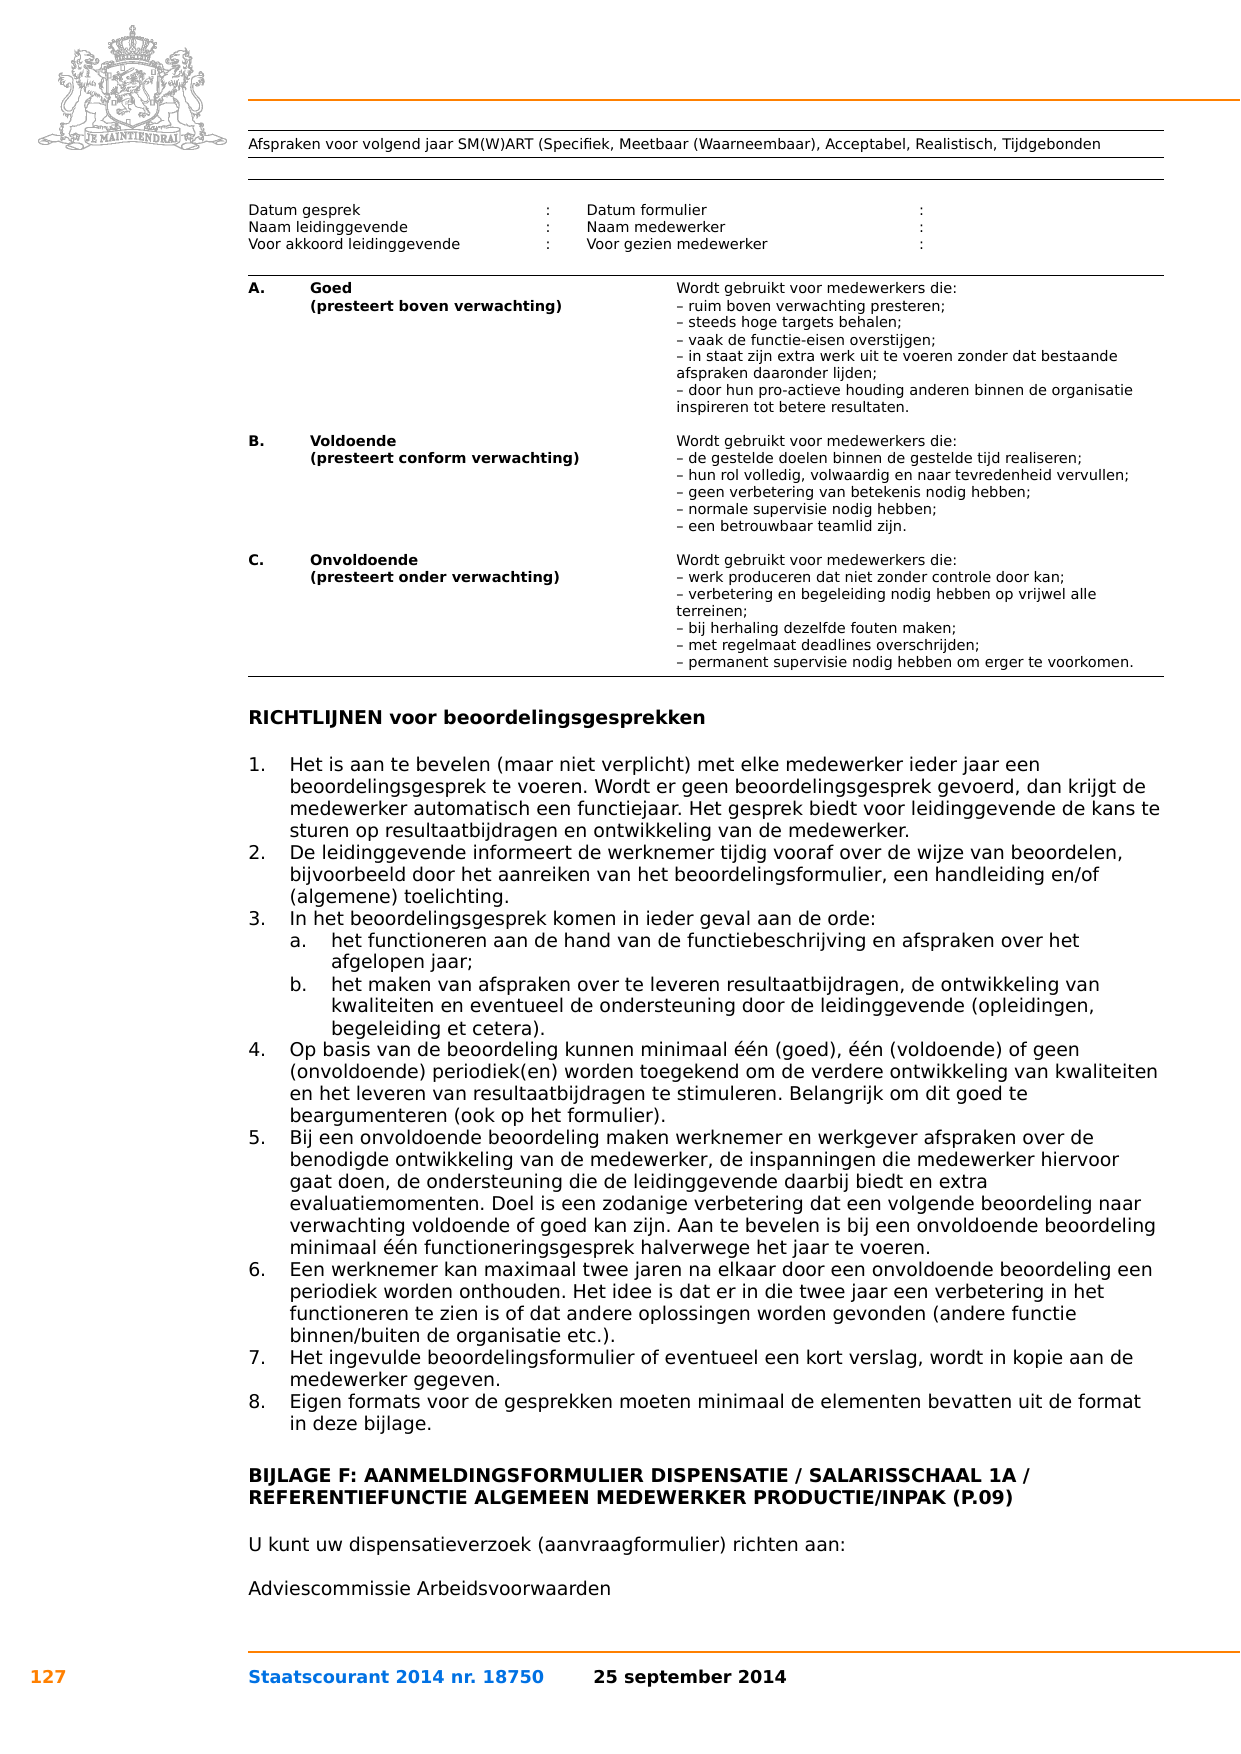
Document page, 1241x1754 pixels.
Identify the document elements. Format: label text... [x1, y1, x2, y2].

table_cell Onvoldoende (presteert onder verwachting) [304, 552, 670, 676]
text Adviescommissie Arbeidsvoorwaarden [248, 1578, 1163, 1600]
table_cell : [539, 219, 581, 236]
table_cell [248, 416, 304, 433]
text 7. Het ingevulde beoordelingsformulier of eventueel een kort verslag, wordt in kopie aan de medewerker gegeven. [248, 1347, 1163, 1391]
text 3. In het beoordelingsgesprek komen in ieder geval aan de orde: [248, 907, 1163, 929]
table_header Datum gesprek [248, 202, 539, 219]
subtitle RICHTLIJNEN voor beoordelingsgesprekken [248, 707, 1163, 729]
table_cell Wordt gebruikt voor medewerkers die: – de gestelde doelen binnen de gestelde tijd realiseren; – hun rol volledig, volwaardig en naar tevredenheid vervullen; – geen verbetering van betekenis nodig hebben; – normale supervisie nodig hebben; – een betrouwbaar teamlid zijn. [670, 433, 1163, 535]
text 8. Eigen formats voor de gesprekken moeten minimaal de elementen bevatten uit de format in deze bijlage. [248, 1391, 1163, 1435]
table_cell Voor gezien medewerker [581, 236, 913, 253]
table_cell Wordt gebruikt voor medewerkers die: – werk produceren dat niet zonder controle door kan; – verbetering en begeleiding nodig hebben op vrijwel alle terreinen; – bij herhaling dezelfde fouten maken; – met regelmaat deadlines overschrijden; – permanent supervisie nodig hebben om erger te voorkomen. [670, 552, 1163, 676]
text 5. Bij een onvoldoende beoordeling maken werknemer en werkgever afspraken over de benodigde ontwikkeling van de medewerker, de inspanningen die medewerker hiervoor gaat doen, de ondersteuning die de leidinggevende daarbij biedt en extra evaluatiemomenten. Doel is een zodanige verbetering dat een volgende beoordeling naar verwachting voldoende of goed kan zijn. Aan te bevelen is bij een onvoldoende beoordeling minimaal één functioneringsgesprek halverwege het jaar te voeren. [248, 1127, 1163, 1259]
table_header Goed (presteert boven verwachting) [304, 276, 670, 416]
table_cell : [539, 236, 581, 253]
table_cell Voor akkoord leidinggevende [248, 236, 539, 253]
table_cell [304, 416, 670, 433]
table_cell B. [248, 433, 304, 535]
table_header A. [248, 276, 304, 416]
table_header Datum formulier [581, 202, 913, 219]
text 4. Op basis van de beoordeling kunnen minimaal één (goed), één (voldoende) of geen (onvoldoende) periodiek(en) worden toegekend om de verdere ontwikkeling van kwaliteiten en het leveren van resultaatbijdragen te stimuleren. Belangrijk om dit goed te beargumenteren (ook op het formulier). [248, 1039, 1163, 1127]
text 6. Een werknemer kan maximaal twee jaren na elkaar door een onvoldoende beoordeling een periodiek worden onthouden. Het idee is dat er in die twee jaar een verbetering in het functioneren te zien is of dat andere oplossingen worden gevonden (andere functie binnen/buiten de organisatie etc.). [248, 1259, 1163, 1347]
table_header Wordt gebruikt voor medewerkers die: – ruim boven verwachting presteren; – steeds hoge targets behalen; – vaak de functie-eisen overstijgen; – in staat zijn extra werk uit te voeren zonder dat bestaande afspraken daaronder lijden; – door hun pro-actieve houding anderen binnen de organisatie inspireren tot betere resultaten. [670, 276, 1163, 416]
table_cell C. [248, 552, 304, 676]
text 2. De leidinggevende informeert de werknemer tijdig vooraf over de wijze van beoordelen, bijvoorbeeld door het aanreiken van het beoordelingsformulier, een handleiding en/of (algemene) toelichting. [248, 842, 1163, 907]
text 1. Het is aan te bevelen (maar niet verplicht) met elke medewerker ieder jaar een beoordelingsgesprek te voeren. Wordt er geen beoordelingsgesprek gevoerd, dan krijgt de medewerker automatisch een functiejaar. Het gesprek biedt voor leidinggevende de kans te sturen op resultaatbijdragen en ontwikkeling van de medewerker. [248, 754, 1163, 842]
table_header : [539, 202, 581, 219]
text b. het maken van afspraken over te leveren resultaatbijdragen, de ontwikkeling van kwaliteiten en eventueel de ondersteuning door de leidinggevende (opleidingen, begeleiding et cetera). [289, 973, 1163, 1039]
table_cell [248, 535, 304, 552]
table_cell Voldoende (presteert conform verwachting) [304, 433, 670, 535]
table_cell [670, 416, 1163, 433]
table_cell : [913, 219, 1163, 236]
table_cell [248, 158, 1163, 179]
text U kunt uw dispensatieverzoek (aanvraagformulier) richten aan: [248, 1534, 1163, 1556]
table_header Afspraken voor volgend jaar SM(W)ART (Specifiek, Meetbaar (Waarneembaar), Acceptabel, Realistisch, Tijdgebonden [248, 131, 1163, 157]
table_header : [913, 202, 1163, 219]
table_cell Naam medewerker [581, 219, 913, 236]
picture [38, 25, 227, 150]
table_cell [670, 535, 1163, 552]
text a. het functioneren aan de hand van de functiebeschrijving en afspraken over het afgelopen jaar; [289, 929, 1163, 973]
subtitle BIJLAGE F: AANMELDINGSFORMULIER DISPENSATIE / SALARISSCHAAL 1A / REFERENTIEFUNCTIE ALGEMEEN MEDEWERKER PRODUCTIE/INPAK (P.09) [248, 1465, 1163, 1509]
table_cell Naam leidinggevende [248, 219, 539, 236]
table_cell : [913, 236, 1163, 253]
table_cell [304, 535, 670, 552]
